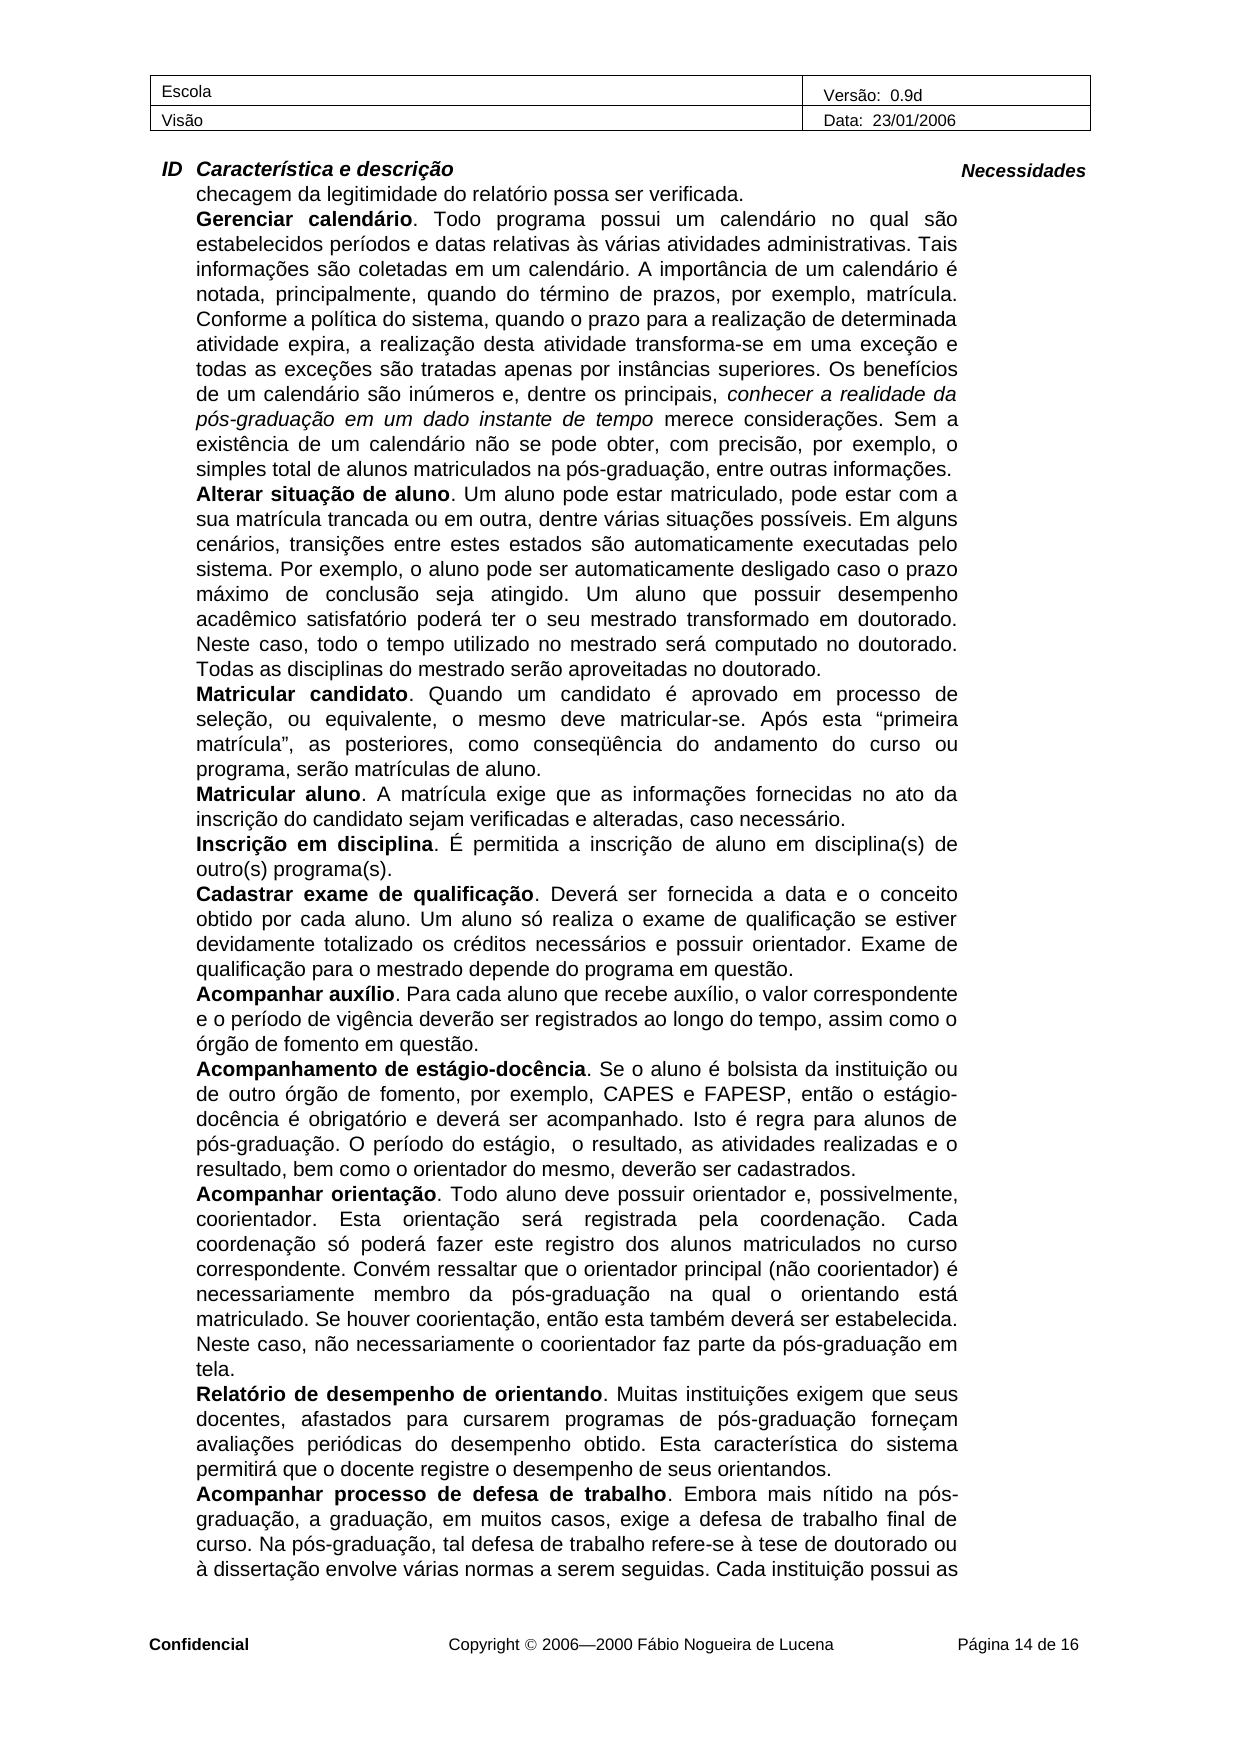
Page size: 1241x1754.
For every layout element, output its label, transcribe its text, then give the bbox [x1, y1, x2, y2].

table_cell [150, 1381, 196, 1481]
table_cell Alterar situação de aluno. Um aluno pode estar matriculado, pode estar com a sua matrícula trancada ou em outra, dentre várias situações possíveis. Em alguns cenários, transições entre estes estados são automaticamente executadas pelo sistema. Por exemplo, o aluno pode ser automaticamente desligado caso o prazo máximo de conclusão seja atingido. Um aluno que possuir desempenho acadêmico satisfatório poderá ter o seu mestrado transformado em doutorado. Neste caso, todo o tempo utilizado no mestrado será computado no doutorado. Todas as disciplinas do mestrado serão aproveitadas no doutorado. [196, 481, 959, 681]
table_cell [959, 831, 1090, 881]
table_header Característica e descrição [196, 156, 959, 181]
table_cell Inscrição em disciplina. É permitida a inscrição de aluno em disciplina(s) de outro(s) programa(s). [196, 831, 959, 881]
table_cell [150, 1056, 196, 1181]
table_cell [150, 981, 196, 1056]
table_cell Acompanhar auxílio. Para cada aluno que recebe auxílio, o valor correspondente e o período de vigência deverão ser registrados ao longo do tempo, assim como o órgão de fomento em questão. [196, 981, 959, 1056]
table_cell [959, 181, 1090, 206]
table_cell checagem da legitimidade do relatório possa ser verificada. [196, 181, 959, 206]
table_cell Gerenciar calendário. Todo programa possui um calendário no qual são estabelecidos períodos e datas relativas às várias atividades administrativas. Tais informações são coletadas em um calendário. A importância de um calendário é notada, principalmente, quando do término de prazos, por exemplo, matrícula. Conforme a política do sistema, quando o prazo para a realização de determinada atividade expira, a realização desta atividade transforma-se em uma exceção e todas as exceções são tratadas apenas por instâncias superiores. Os benefícios de um calendário são inúmeros e, dentre os principais, conhecer a realidade da pós-graduação em um dado instante de tempo merece considerações. Sem a existência de um calendário não se pode obter, com precisão, por exemplo, o simples total de alunos matriculados na pós-graduação, entre outras informações. [196, 206, 959, 481]
table_header Necessidades [959, 156, 1090, 181]
table_cell [959, 1181, 1090, 1381]
table_cell [150, 831, 196, 881]
table_cell Acompanhar processo de defesa de trabalho. Embora mais nítido na pós-graduação, a graduação, em muitos casos, exige a defesa de trabalho final de curso. Na pós-graduação, tal defesa de trabalho refere-se à tese de doutorado ou à dissertação envolve várias normas a serem seguidas. Cada instituição possui as [196, 1481, 959, 1581]
table_cell Matricular candidato. Quando um candidato é aprovado em processo de seleção, ou equivalente, o mesmo deve matricular-se. Após esta “primeira matrícula”, as posteriores, como conseqüência do andamento do curso ou programa, serão matrículas de aluno. [196, 681, 959, 781]
table_cell [959, 206, 1090, 481]
table_cell Acompanhar orientação. Todo aluno deve possuir orientador e, possivelmente, coorientador. Esta orientação será registrada pela coordenação. Cada coordenação só poderá fazer este registro dos alunos matriculados no curso correspondente. Convém ressaltar que o orientador principal (não coorientador) é necessariamente membro da pós-graduação na qual o orientando está matriculado. Se houver coorientação, então esta também deverá ser estabelecida. Neste caso, não necessariamente o coorientador faz parte da pós-graduação em tela. [196, 1181, 959, 1381]
table_cell [150, 1181, 196, 1381]
table_cell [150, 781, 196, 831]
table_cell Matricular aluno. A matrícula exige que as informações fornecidas no ato da inscrição do candidato sejam verificadas e alteradas, caso necessário. [196, 781, 959, 831]
table_cell Cadastrar exame de qualificação. Deverá ser fornecida a data e o conceito obtido por cada aluno. Um aluno só realiza o exame de qualificação se estiver devidamente totalizado os créditos necessários e possuir orientador. Exame de qualificação para o mestrado depende do programa em questão. [196, 881, 959, 981]
table_cell [150, 481, 196, 681]
table_cell [959, 781, 1090, 831]
table_cell [959, 881, 1090, 981]
table_header ID [150, 156, 196, 181]
table_cell [959, 981, 1090, 1056]
table_cell [959, 1381, 1090, 1481]
table_cell Relatório de desempenho de orientando. Muitas instituições exigem que seus docentes, afastados para cursarem programas de pós-graduação forneçam avaliações periódicas do desempenho obtido. Esta característica do sistema permitirá que o docente registre o desempenho de seus orientandos. [196, 1381, 959, 1481]
table_cell Acompanhamento de estágio-docência. Se o aluno é bolsista da instituição ou de outro órgão de fomento, por exemplo, CAPES e FAPESP, então o estágio-docência é obrigatório e deverá ser acompanhado. Isto é regra para alunos de pós-graduação. O período do estágio, o resultado, as atividades realizadas e o resultado, bem como o orientador do mesmo, deverão ser cadastrados. [196, 1056, 959, 1181]
table_cell [150, 206, 196, 481]
table_cell [959, 481, 1090, 681]
table_cell [959, 1481, 1090, 1581]
table_cell [150, 181, 196, 206]
table_cell [150, 881, 196, 981]
table_cell [959, 681, 1090, 781]
table_cell [150, 1481, 196, 1581]
table_cell [959, 1056, 1090, 1181]
table_cell [150, 681, 196, 781]
